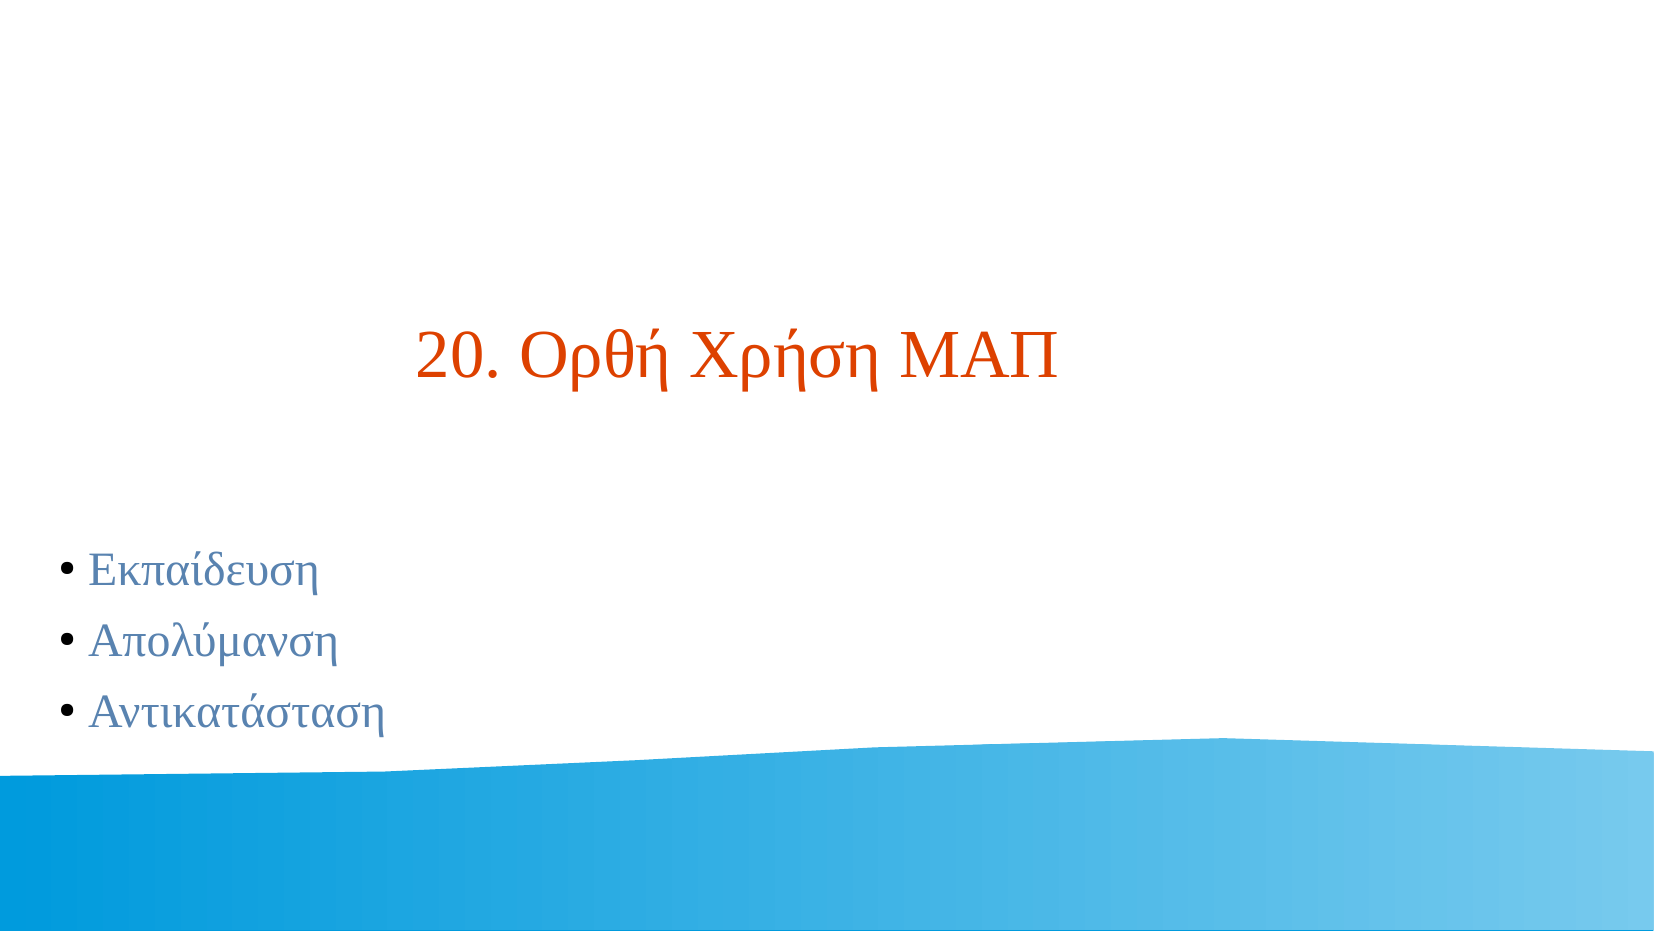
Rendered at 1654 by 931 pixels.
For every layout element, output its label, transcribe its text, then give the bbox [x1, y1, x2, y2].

list Εκπαίδευση Απολύμανση Αντικατάσταση [59, 472, 1595, 739]
title 20. Ορθή Χρήση ΜΑΠ [0, 265, 1477, 443]
